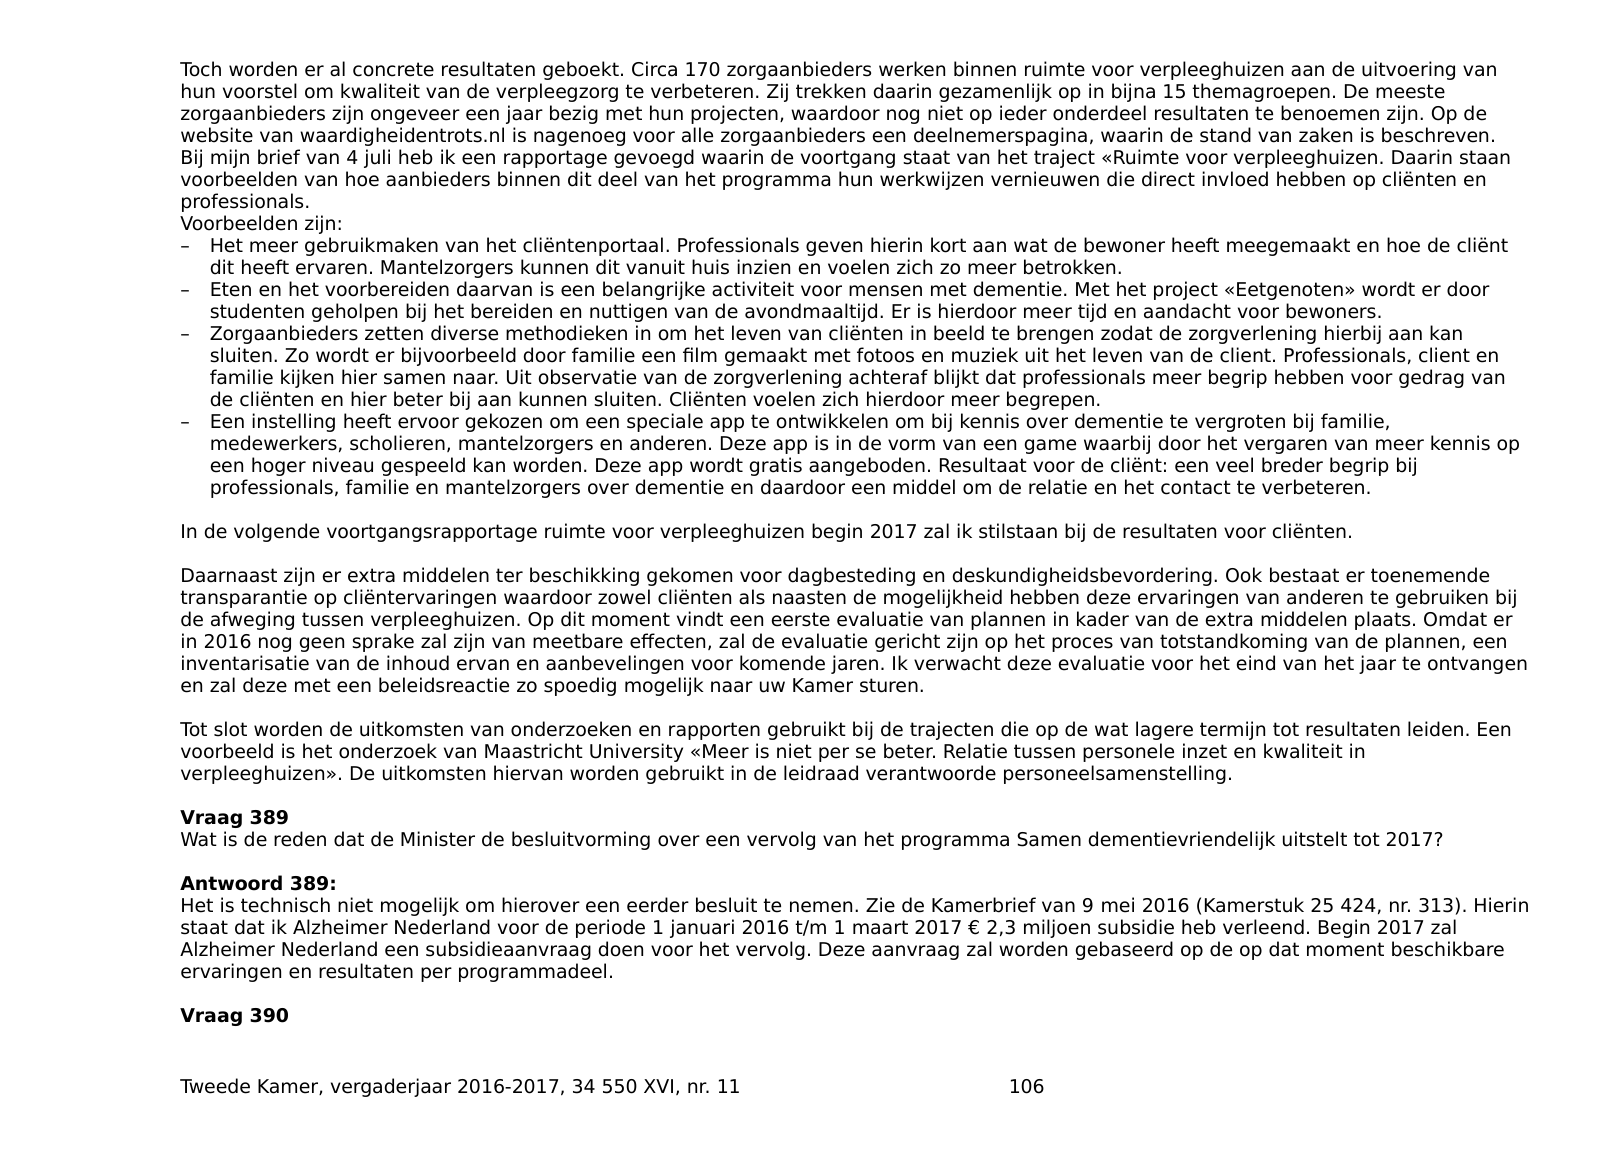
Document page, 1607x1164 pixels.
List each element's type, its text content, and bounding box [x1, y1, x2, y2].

text Tot slot worden de uitkomsten van onderzoeken en rapporten gebruikt bij de trajecten die op de wat lagere termijn tot resultaten leiden. Een voorbeeld is het onderzoek van Maastricht University «Meer is niet per se beter. Relatie tussen personele inzet en kwaliteit in verpleeghuizen». De uitkomsten hiervan worden gebruikt in de leidraad verantwoorde personeelsamenstelling. [180, 719, 1529, 785]
text Daarnaast zijn er extra middelen ter beschikking gekomen voor dagbesteding en deskundigheidsbevordering. Ook bestaat er toenemende transparantie op cliëntervaringen waardoor zowel cliënten als naasten de mogelijkheid hebben deze ervaringen van anderen te gebruiken bij de afweging tussen verpleeghuizen. Op dit moment vindt een eerste evaluatie van plannen in kader van de extra middelen plaats. Omdat er in 2016 nog geen sprake zal zijn van meetbare effecten, zal de evaluatie gericht zijn op het proces van totstandkoming van de plannen, een inventarisatie van de inhoud ervan en aanbevelingen voor komende jaren. Ik verwacht deze evaluatie voor het eind van het jaar te ontvangen en zal deze met een beleidsreactie zo spoedig mogelijk naar uw Kamer sturen. [180, 565, 1529, 697]
text Wat is de reden dat de Minister de besluitvorming over een vervolg van het programma Samen dementievriendelijk uitstelt tot 2017? [180, 829, 1529, 851]
text – Zorgaanbieders zetten diverse methodieken in om het leven van cliënten in beeld te brengen zodat de zorgverlening hierbij aan kan sluiten. Zo wordt er bijvoorbeeld door familie een film gemaakt met fotoos en muziek uit het leven van de client. Professionals, client en familie kijken hier samen naar. Uit observatie van de zorgverlening achteraf blijkt dat professionals meer begrip hebben voor gedrag van de cliënten en hier beter bij aan kunnen sluiten. Cliënten voelen zich hierdoor meer begrepen. [180, 323, 1529, 411]
text Vraag 390 [180, 1005, 1529, 1027]
text Antwoord 389: [180, 873, 1529, 895]
text Toch worden er al concrete resultaten geboekt. Circa 170 zorgaanbieders werken binnen ruimte voor verpleeghuizen aan de uitvoering van hun voorstel om kwaliteit van de verpleegzorg te verbeteren. Zij trekken daarin gezamenlijk op in bijna 15 themagroepen. De meeste zorgaanbieders zijn ongeveer een jaar bezig met hun projecten, waardoor nog niet op ieder onderdeel resultaten te benoemen zijn. Op de website van waardigheidentrots.nl is nagenoeg voor alle zorgaanbieders een deelnemerspagina, waarin de stand van zaken is beschreven. [180, 59, 1529, 147]
text Het is technisch niet mogelijk om hierover een eerder besluit te nemen. Zie de Kamerbrief van 9 mei 2016 (Kamerstuk 25 424, nr. 313). Hierin staat dat ik Alzheimer Nederland voor de periode 1 januari 2016 t/m 1 maart 2017 € 2,3 miljoen subsidie heb verleend. Begin 2017 zal Alzheimer Nederland een subsidieaanvraag doen voor het vervolg. Deze aanvraag zal worden gebaseerd op de op dat moment beschikbare ervaringen en resultaten per programmadeel. [180, 895, 1529, 983]
text Voorbeelden zijn: [180, 213, 1529, 235]
text Bij mijn brief van 4 juli heb ik een rapportage gevoegd waarin de voortgang staat van het traject «Ruimte voor verpleeghuizen. Daarin staan voorbeelden van hoe aanbieders binnen dit deel van het programma hun werkwijzen vernieuwen die direct invloed hebben op cliënten en professionals. [180, 147, 1529, 213]
text Vraag 389 [180, 807, 1529, 829]
text – Het meer gebruikmaken van het cliëntenportaal. Professionals geven hierin kort aan wat de bewoner heeft meegemaakt en hoe de cliënt dit heeft ervaren. Mantelzorgers kunnen dit vanuit huis inzien en voelen zich zo meer betrokken. [180, 235, 1529, 279]
text – Een instelling heeft ervoor gekozen om een speciale app te ontwikkelen om bij kennis over dementie te vergroten bij familie, medewerkers, scholieren, mantelzorgers en anderen. Deze app is in de vorm van een game waarbij door het vergaren van meer kennis op een hoger niveau gespeeld kan worden. Deze app wordt gratis aangeboden. Resultaat voor de cliënt: een veel breder begrip bij professionals, familie en mantelzorgers over dementie en daardoor een middel om de relatie en het contact te verbeteren. [180, 411, 1529, 499]
text – Eten en het voorbereiden daarvan is een belangrijke activiteit voor mensen met dementie. Met het project «Eetgenoten» wordt er door studenten geholpen bij het bereiden en nuttigen van de avondmaaltijd. Er is hierdoor meer tijd en aandacht voor bewoners. [180, 279, 1529, 323]
text In de volgende voortgangsrapportage ruimte voor verpleeghuizen begin 2017 zal ik stilstaan bij de resultaten voor cliënten. [180, 521, 1529, 543]
